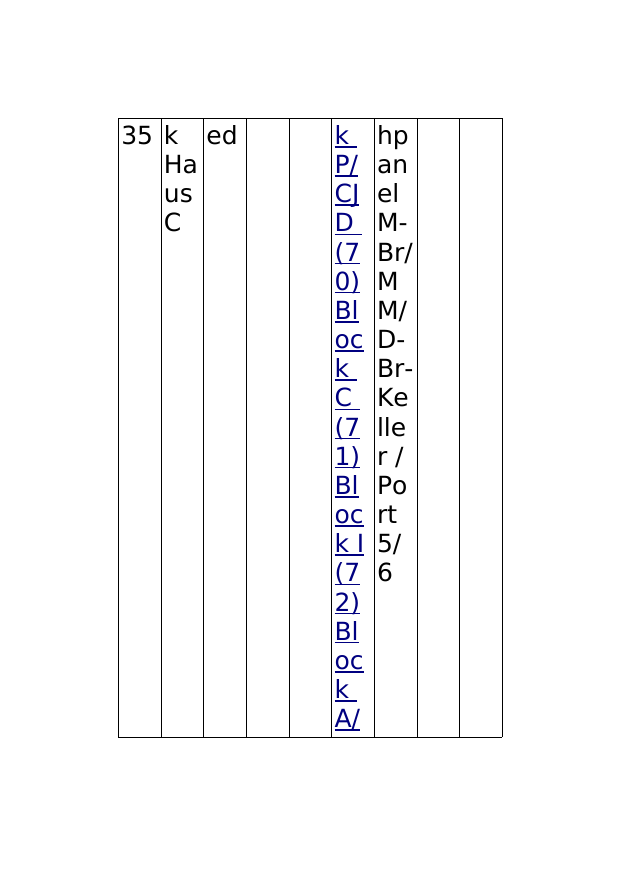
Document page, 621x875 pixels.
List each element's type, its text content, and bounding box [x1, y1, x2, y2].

table_cell k P/CJD (70) Block C (71) Block I (72) Block A/ [332, 119, 374, 737]
table_cell 35 [119, 119, 161, 737]
table_cell [418, 119, 459, 737]
table_cell ed [204, 119, 246, 737]
table_cell [460, 119, 502, 737]
table_cell [290, 119, 331, 737]
table_cell hpanel M-Br/MM/D-Br-Keller / Port 5/6 [375, 119, 417, 737]
table_cell [247, 119, 289, 737]
table_cell k Haus C [162, 119, 203, 737]
